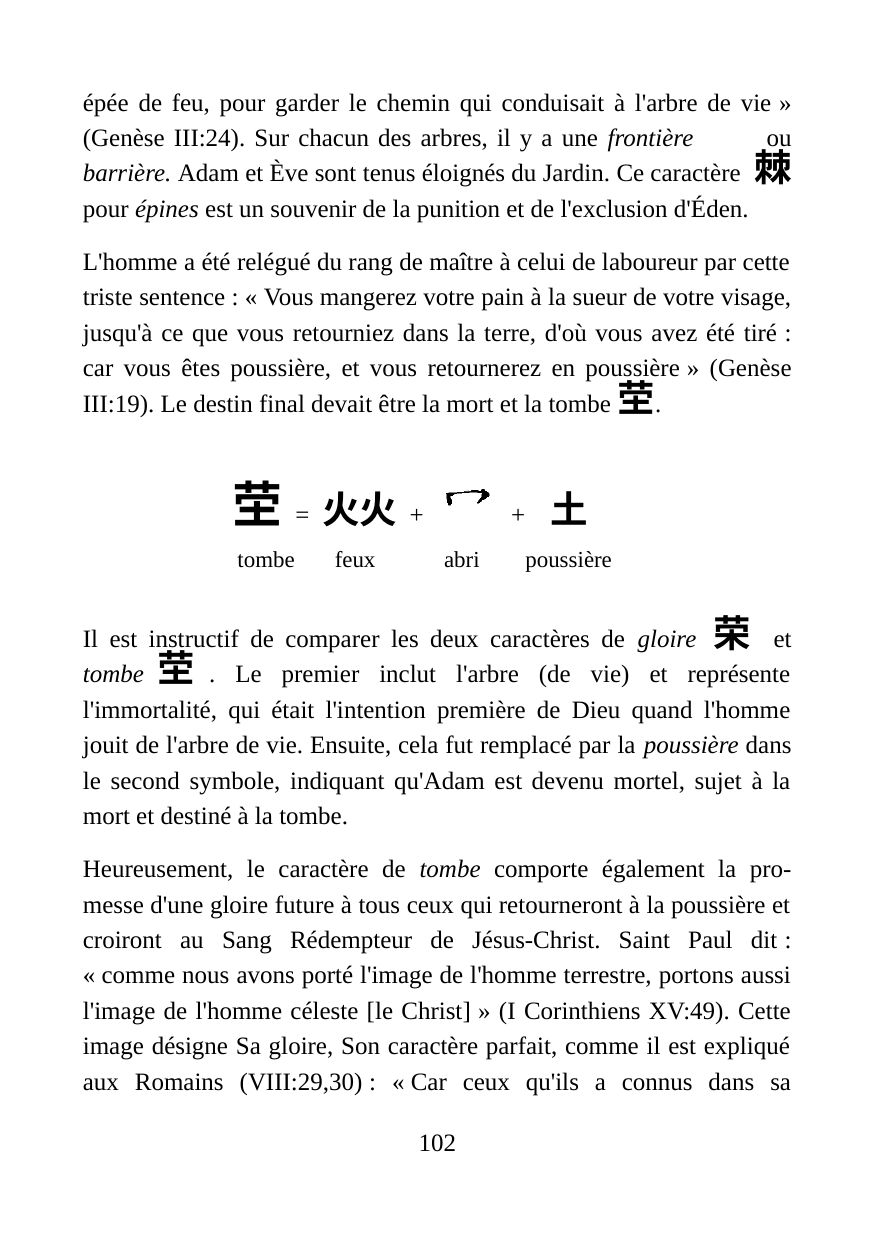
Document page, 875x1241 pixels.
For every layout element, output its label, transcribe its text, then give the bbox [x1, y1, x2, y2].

text Heureusement, le caractère de tombe comporte également la pro-messe d'une gloire future à tous ceux qui retourneront à la poussière et croiront au Sang Rédempteur de Jésus-Christ. Saint Paul dit : « comme nous avons porté l'image de l'homme terrestre, portons aussi l'image de l'homme céleste [le Christ] » (I Corinthiens XV:49). Cette image désigne Sa gloire, Son caractère parfait, comme il est expliqué aux Romains (VIII:29,30) : « Car ceux qu'ils a connus dans sa [83, 849, 791, 1097]
text 茔 = 火火 + + 土 [83, 466, 791, 538]
text L'homme a été relégué du rang de maître à celui de laboureur par cette triste sentence : « Vous mangerez votre pain à la sueur de votre visage, jusqu'à ce que vous retourniez dans la terre, d'où vous avez été tiré : car vous êtes poussière, et vous retournerez en poussière » (Genèse III:19). Le destin final devait être la mort et la tombe 茔. [83, 242, 791, 419]
text épée de feu, pour garder le chemin qui conduisait à l'arbre de vie » (Genèse III:24). Sur chacun des arbres, il y a une frontière ou barrière. Adam et Ève sont tenus éloignés du Jardin. Ce caractère 棘 pour épines est un souvenir de la punition et de l'exclusion d'Éden. [83, 83, 791, 224]
text tombe feux abri poussière [83, 544, 791, 573]
text Il est instructif de comparer les deux caractères de gloire 荣 et tombe茔. Le premier inclut l'arbre (de vie) et représente l'immortalité, qui était l'intention première de Dieu quand l'homme jouit de l'arbre de vie. Ensuite, cela fut remplacé par la poussière dans le second symbole, indiquant qu'Adam est devenu mortel, sujet à la mort et destiné à la tombe. [83, 619, 791, 832]
picture [443, 487, 490, 506]
